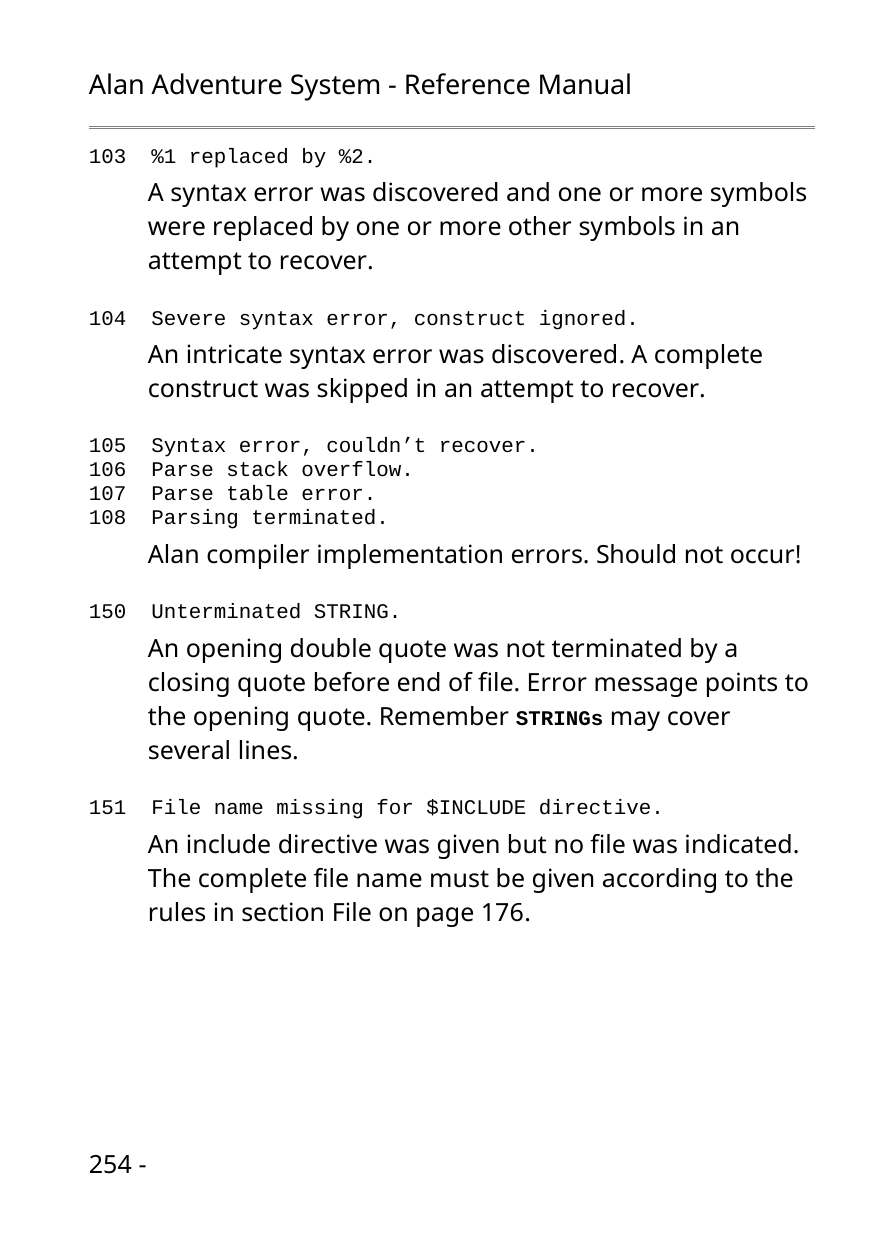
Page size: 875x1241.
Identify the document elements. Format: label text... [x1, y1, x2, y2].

text A syntax error was discovered and one or more symbols were replaced by one or more other symbols in an attempt to recover. [148, 175, 815, 277]
text 150 Unterminated STRING. [88, 601, 815, 625]
text 105 Syntax error, couldn’t recover. 106 Parse stack overflow. 107 Parse table error. 108 Parsing terminated. [88, 435, 815, 531]
text An intricate syntax error was discovered. A complete construct was skipped in an attempt to recover. [148, 337, 815, 405]
text Alan compiler implementation errors. Should not occur! [148, 537, 815, 571]
text An opening double quote was not terminated by a closing quote before end of file. Error message points to the opening quote. Remember STRINGs may cover several lines. [148, 631, 815, 767]
text 103 %1 replaced by %2. [88, 146, 815, 169]
text 104 Severe syntax error, construct ignored. [88, 307, 815, 331]
text An include directive was given but no file was indicated. The com­plete file name must be given according to the rules in section File on page 134. [148, 827, 815, 929]
text 151 File name missing for $INCLUDE directive. [88, 797, 815, 821]
